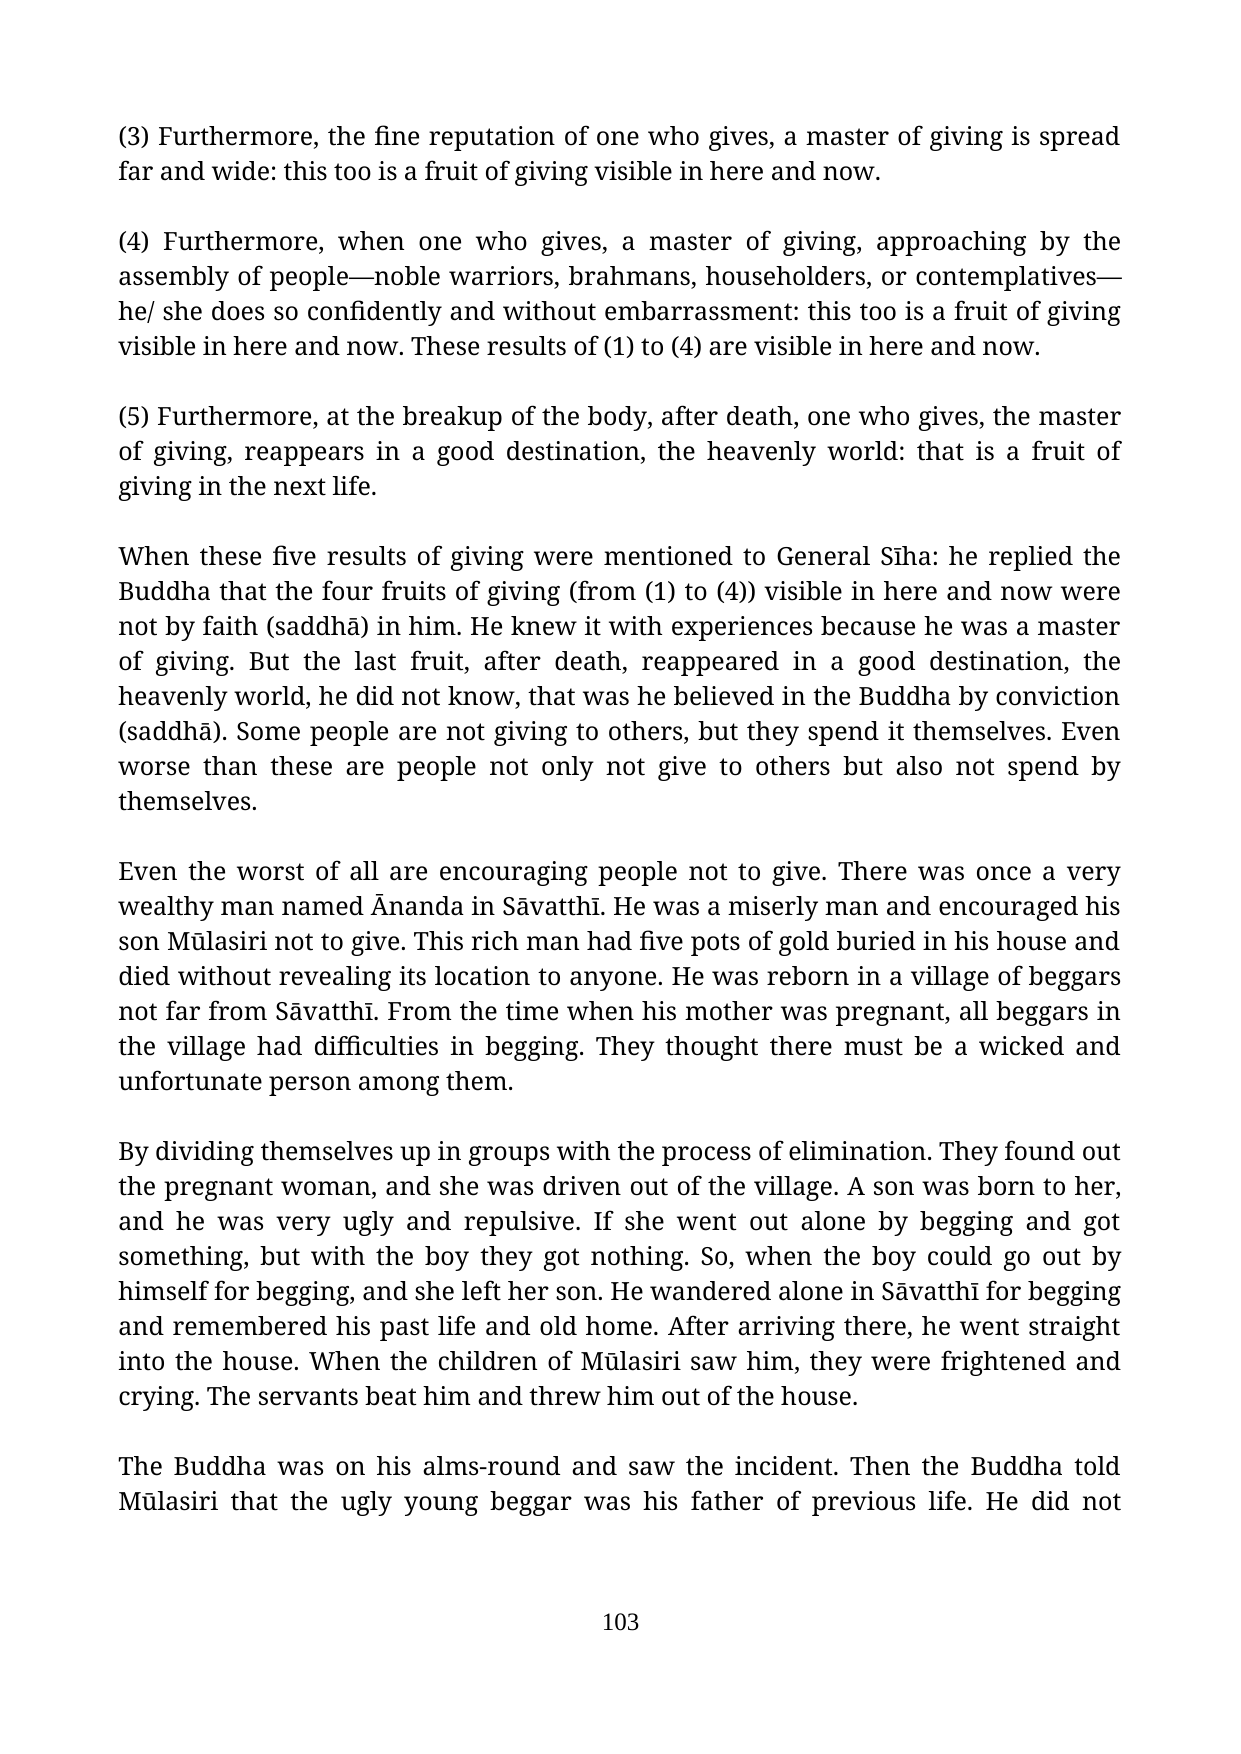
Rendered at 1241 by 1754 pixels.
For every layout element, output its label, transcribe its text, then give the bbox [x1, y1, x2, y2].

text (3) Furthermore, the fine reputation of one who gives, a master of giving is spread far and wide: this too is a fruit of giving visible in here and now. (4) Furthermore, when one who gives, a master of giving, approaching by the assembly of people—noble warriors, brahmans, householders, or contemplatives—he/ she does so confidently and without embarrassment: this too is a fruit of giving visible in here and now. These results of (1) to (4) are visible in here and now. (5) Furthermore, at the breakup of the body, after death, one who gives, the master of giving, reappears in a good destination, the heavenly world: that is a fruit of giving in the next life. When these five results of giving were mentioned to General Sīha: he replied the Buddha that the four fruits of giving (from (1) to (4)) visible in here and now were not by faith (saddhā) in him. He knew it with experiences because he was a master of giving. But the last fruit, after death, reappeared in a good destination, the heavenly world, he did not know, that was he believed in the Buddha by conviction (saddhā). Some people are not giving to others, but they spend it themselves. Even worse than these are people not only not give to others but also not spend by themselves. Even the worst of all are encouraging people not to give. There was once a very wealthy man named Ānanda in Sāvatthī. He was a miserly man and encouraged his son Mūlasiri not to give. This rich man had five pots of gold buried in his house and died without revealing its location to anyone. He was reborn in a village of beggars not far from Sāvatthī. From the time when his mother was pregnant, all beggars in the village had difficulties in begging. They thought there must be a wicked and unfortunate person among them. By dividing themselves up in groups with the process of elimination. They found out the pregnant woman, and she was driven out of the village. A son was born to her, and he was very ugly and repulsive. If she went out alone by begging and got something, but with the boy they got nothing. So, when the boy could go out by himself for begging, and she left her son. He wandered alone in Sāvatthī for begging and remembered his past life and old home. After arriving there, he went straight into the house. When the children of Mūlasiri saw him, they were frightened and crying. The servants beat him and threw him out of the house. The Buddha was on his alms-round and saw the incident. Then the Buddha told Mūlasiri that the ugly young beggar was his father of previous life. He did not [118, 118, 1122, 1518]
